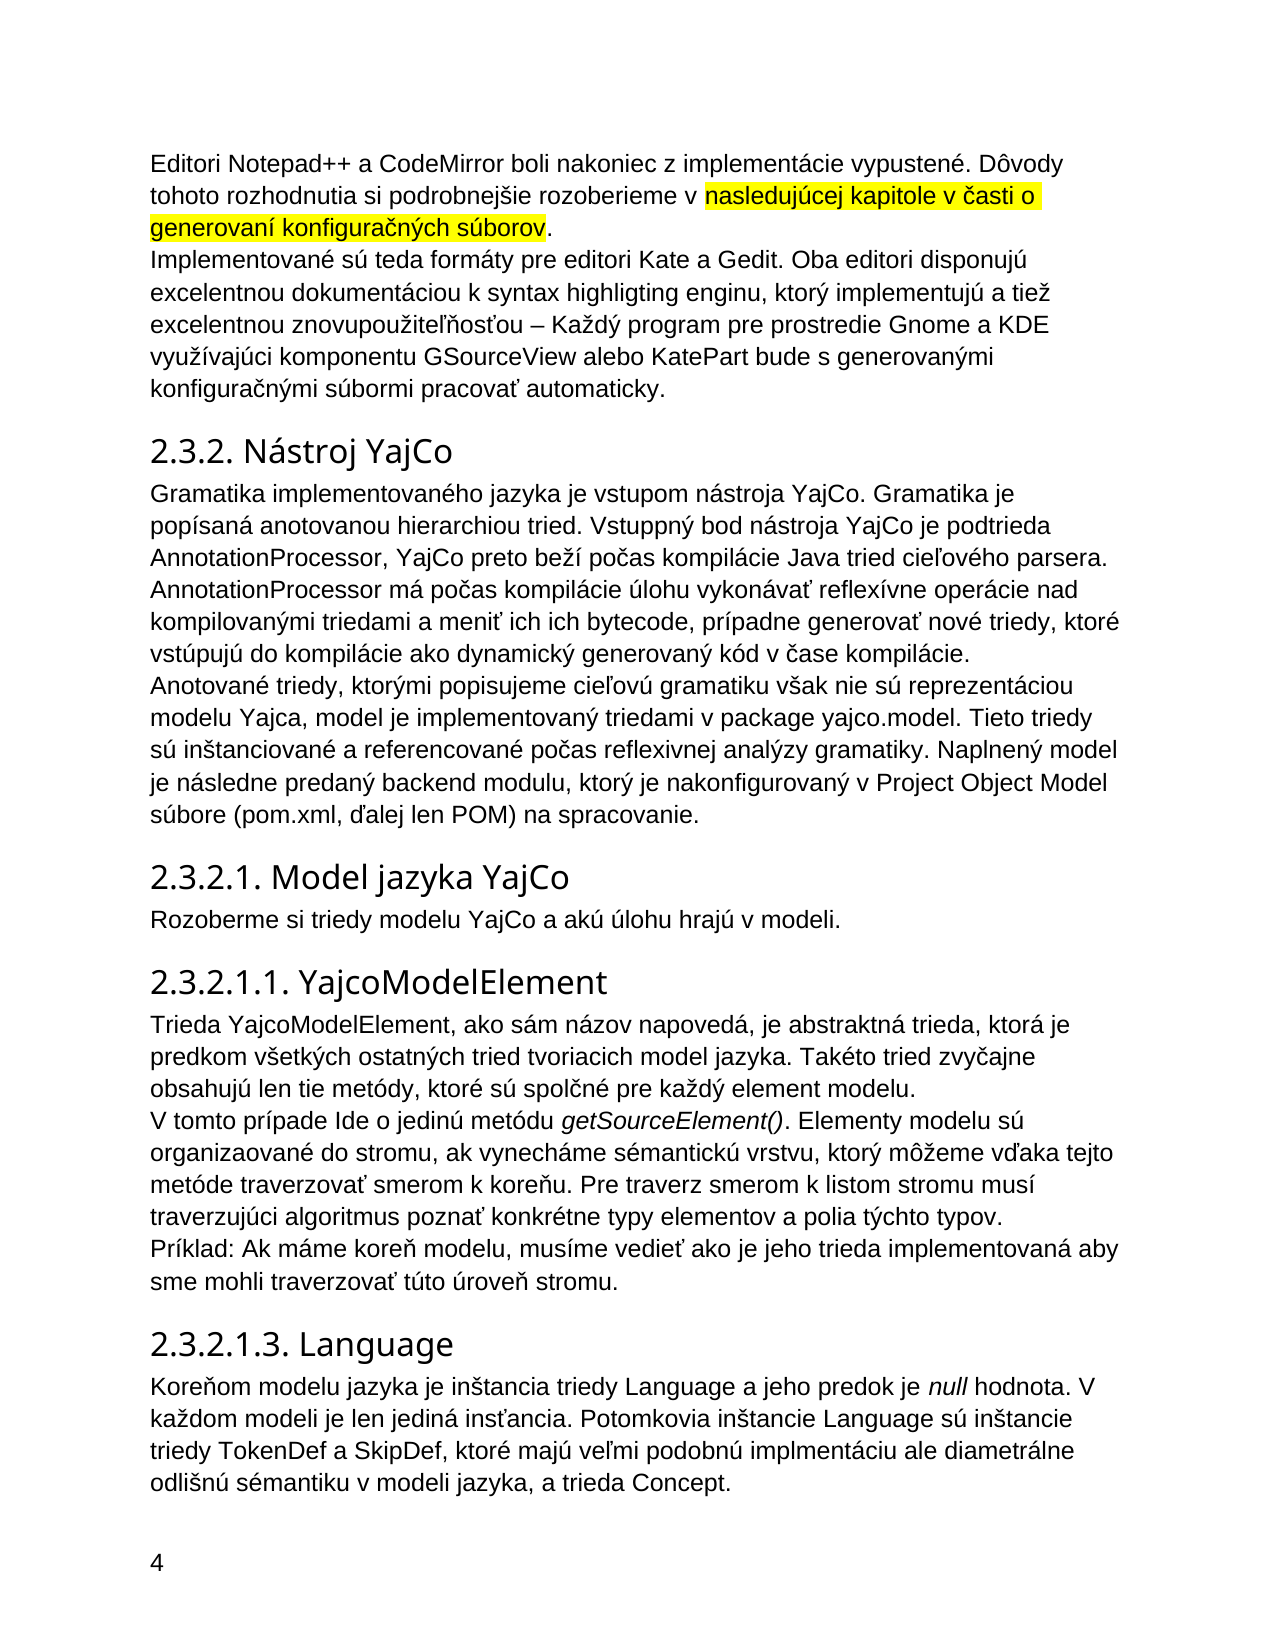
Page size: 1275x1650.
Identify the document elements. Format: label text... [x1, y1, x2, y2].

subtitle 2.3.2.1.3. Language [150, 1320, 1125, 1366]
text Rozoberme si triedy modelu YajCo a akú úlohu hrajú v modeli. [150, 906, 1125, 933]
subtitle Príklad: Ak máme koreň modelu, musíme vedieť ako je jeho trieda implementovaná aby sme mohli traverzovať túto úroveň stromu. [150, 1235, 1125, 1295]
subtitle 2.3.2. Nástroj YajCo [150, 427, 1125, 473]
subtitle Koreňom modelu jazyka je inštancia triedy Language a jeho predok je null hodnota. V každom modeli je len jediná insťancia. Potomkovia inštancie Language sú inštancie triedy TokenDef a SkipDef, ktoré majú veľmi podobnú implmentáciu ale diametrálne odlišnú sémantiku v modeli jazyka, a trieda Concept. [150, 1372, 1125, 1497]
subtitle 2.3.2.1. Model jazyka YajCo [150, 853, 1125, 899]
text Gramatika implementovaného jazyka je vstupom nástroja YajCo. Gramatika je popísaná anotovanou hierarchiou tried. Vstuppný bod nástroja YajCo je podtrieda AnnotationProcessor, YajCo preto beží počas kompilácie Java tried cieľového parsera. [150, 480, 1125, 572]
text Editori Notepad++ a CodeMirror boli nakoniec z implementácie vypustené. Dôvody tohoto rozhodnutia si podrobnejšie rozoberieme v nasledujúcej kapitole v časti o generovaní konfiguračných súborov. [150, 150, 1125, 242]
text AnnotationProcessor má počas kompilácie úlohu vykonávať reflexívne operácie nad kompilovanými triedami a meniť ich ich bytecode, prípadne generovať nové triedy, ktoré vstúpujú do kompilácie ako dynamický generovaný kód v čase kompilácie. [150, 576, 1125, 668]
subtitle V tomto prípade Ide o jedinú metódu getSourceElement(). Elementy modelu sú organizaované do stromu, ak vynecháme sémantickú vrstvu, ktorý môžeme vďaka tejto metóde traverzovať smerom k koreňu. Pre traverz smerom k listom stromu musí traverzujúci algoritmus poznať konkrétne typy elementov a polia týchto typov. [150, 1107, 1125, 1231]
subtitle Trieda YajcoModelElement, ako sám názov napovedá, je abstraktná trieda, ktorá je predkom všetkých ostatných tried tvoriacich model jazyka. Takéto tried zvyčajne obsahujú len tie metódy, ktoré sú spolčné pre každý element modelu. [150, 1011, 1125, 1103]
text Implementované sú teda formáty pre editori Kate a Gedit. Oba editori disponujú excelentnou dokumentáciou k syntax highligting enginu, ktorý implementujú a tiež excelentnou znovupoužiteľňosťou – Každý program pre prostredie Gnome a KDE využívajúci komponentu GSourceView alebo KatePart bude s generovanými konfiguračnými súbormi pracovať automaticky. [150, 246, 1125, 402]
subtitle 2.3.2.1.1. YajcoModelElement [150, 958, 1125, 1004]
text Anotované triedy, ktorými popisujeme cieľovú gramatiku však nie sú reprezentáciou modelu Yajca, model je implementovaný triedami v package yajco.model. Tieto triedy sú inštanciované a referencované počas reflexivnej analýzy gramatiky. Naplnený model je následne predaný backend modulu, ktorý je nakonfigurovaný v Project Object Model súbore (pom.xml, ďalej len POM) na spracovanie. [150, 672, 1125, 828]
